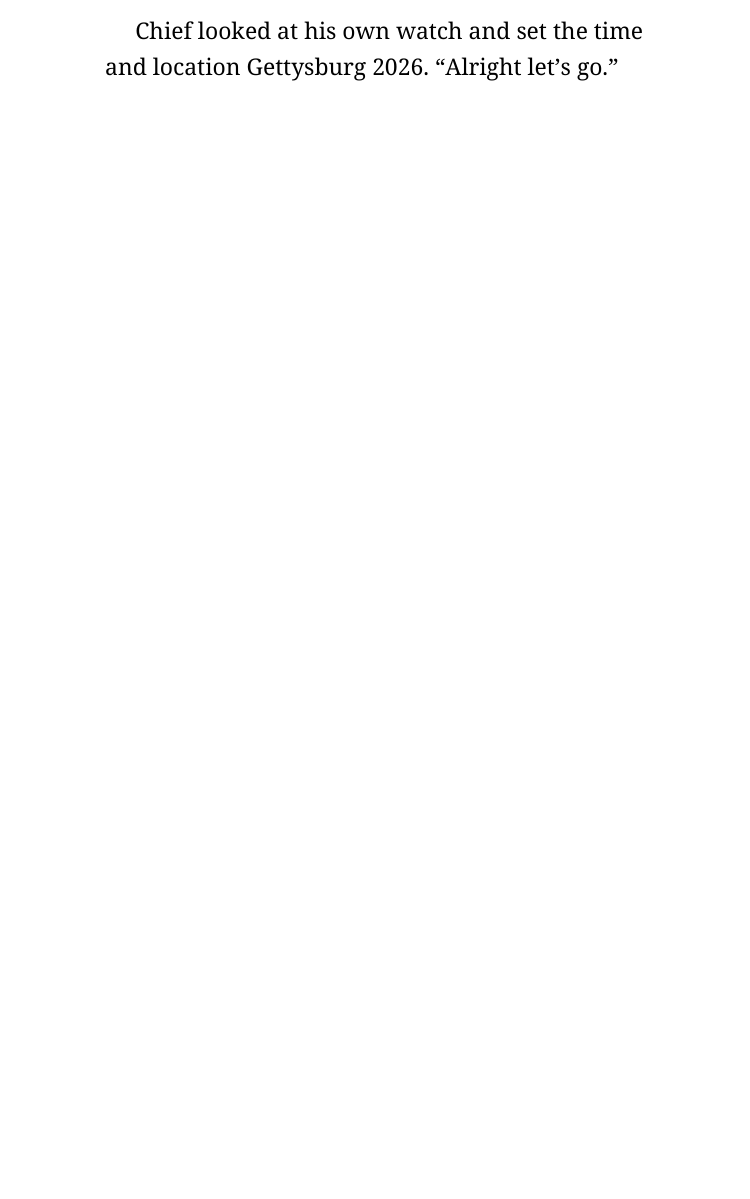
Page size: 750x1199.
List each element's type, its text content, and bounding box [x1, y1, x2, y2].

text Chief looked at his own watch and set the time and location Gettysburg 2026. “Alright let’s go.” [105, 15, 645, 82]
